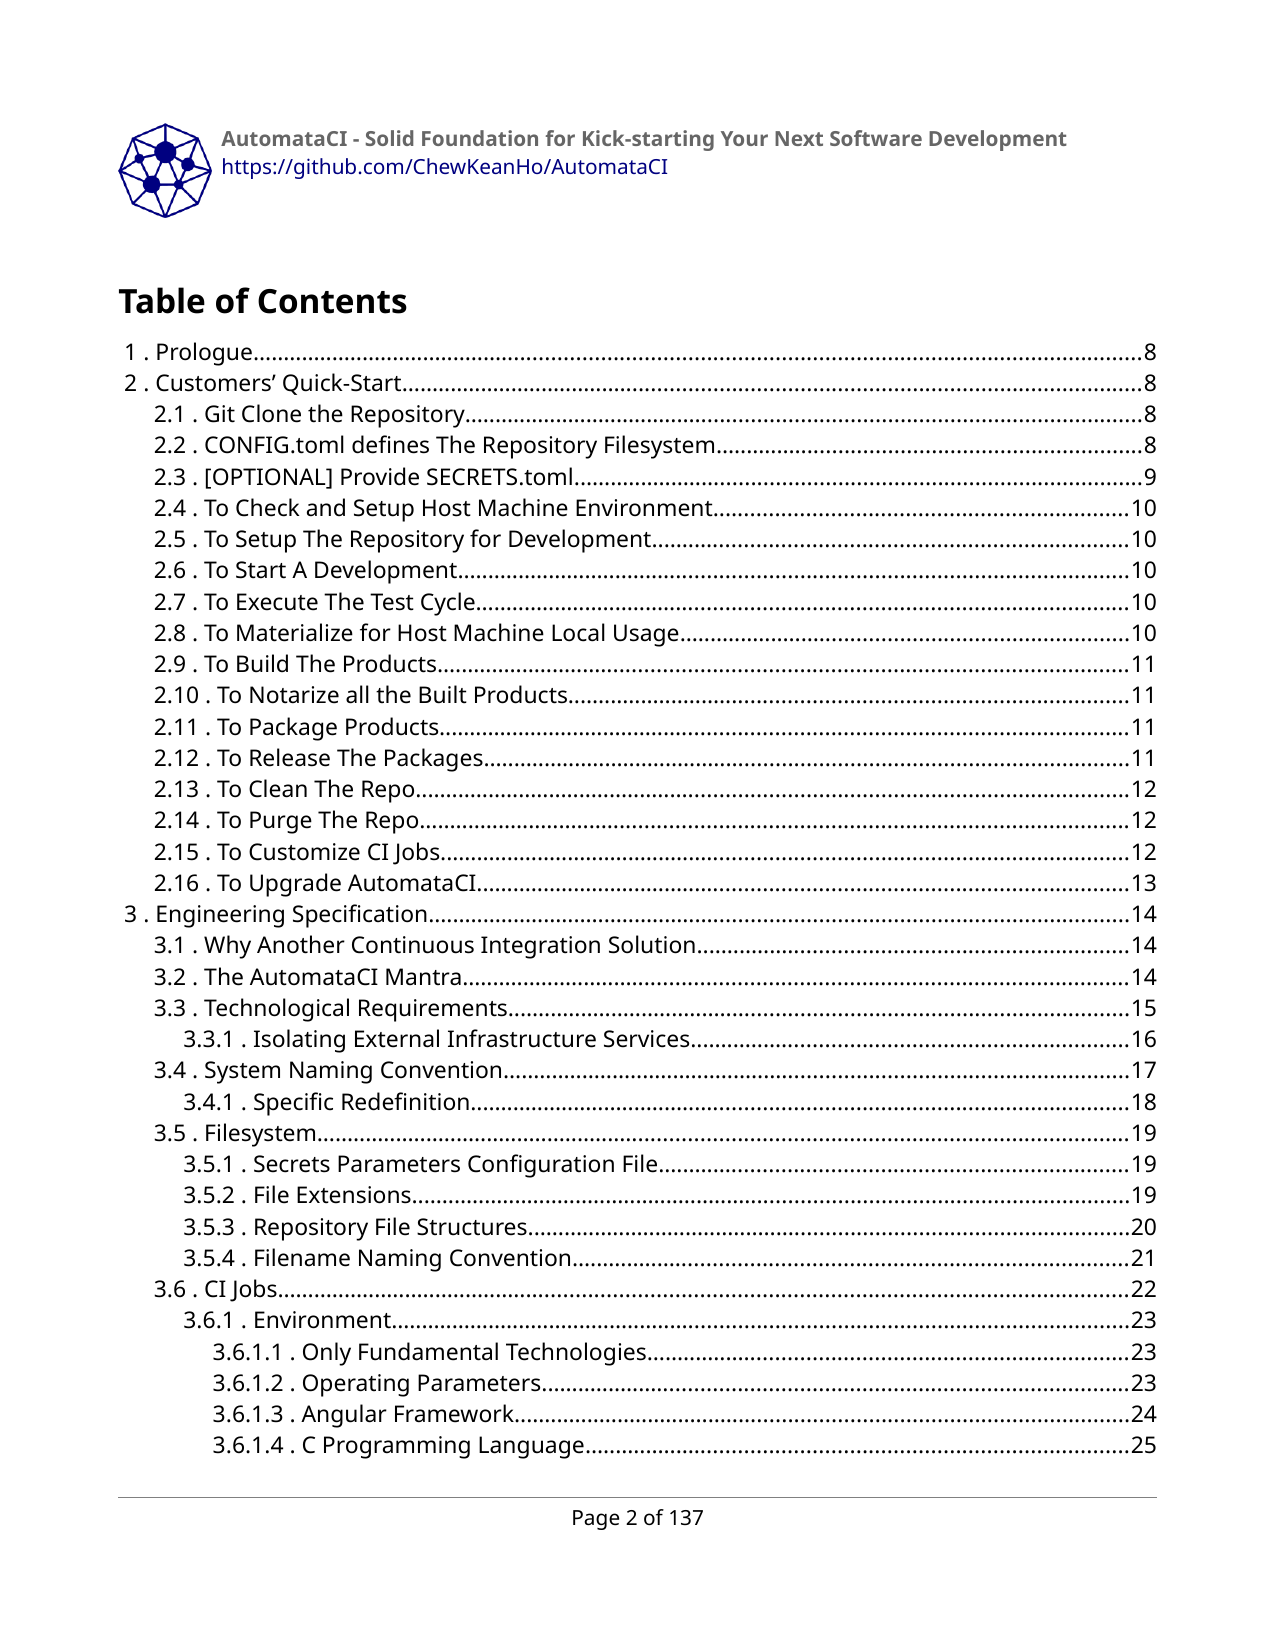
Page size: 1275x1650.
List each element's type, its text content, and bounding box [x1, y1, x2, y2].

text 2.10 . To Notarize all the Built Products 11 [148, 679, 1157, 711]
text 3.6.1 . Environment 23 [177, 1304, 1157, 1336]
text 3.1 . Why Another Continuous Integration Solution 14 [148, 929, 1157, 961]
text 3.6.1.1 . Only Fundamental Technologies 23 [207, 1336, 1157, 1367]
text 3.3.1 . Isolating External Infrastructure Services 16 [177, 1023, 1157, 1054]
text 2.4 . To Check and Setup Host Machine Environment 10 [148, 492, 1157, 523]
text 3.6.1.4 . C Programming Language 25 [207, 1429, 1157, 1461]
text 3.5.1 . Secrets Parameters Configuration File 19 [177, 1148, 1157, 1179]
text 2.1 . Git Clone the Repository 8 [148, 398, 1157, 429]
text 3.5.2 . File Extensions 19 [177, 1179, 1157, 1211]
text 3.6.1.3 . Angular Framework 24 [207, 1398, 1157, 1429]
text 2.3 . [OPTIONAL] Provide SECRETS.toml 9 [148, 461, 1157, 492]
text 3.6 . CI Jobs 22 [148, 1273, 1157, 1304]
text 2.14 . To Purge The Repo 12 [148, 804, 1157, 836]
text 1 . Prologue 8 [118, 336, 1157, 367]
text 2.6 . To Start A Development 10 [148, 554, 1157, 586]
subtitle Table of Contents [118, 278, 1157, 323]
text 2.8 . To Materialize for Host Machine Local Usage 10 [148, 617, 1157, 648]
text 3.5.3 . Repository File Structures 20 [177, 1211, 1157, 1242]
picture [118, 123, 212, 218]
text 2.9 . To Build The Products 11 [148, 648, 1157, 679]
text 3.6.1.2 . Operating Parameters 23 [207, 1367, 1157, 1398]
text 2.2 . CONFIG.toml defines The Repository Filesystem 8 [148, 429, 1157, 461]
text 3.3 . Technological Requirements 15 [148, 992, 1157, 1023]
text 2.16 . To Upgrade AutomataCI 13 [148, 867, 1157, 898]
text 3.5 . Filesystem 19 [148, 1117, 1157, 1148]
text 3.4.1 . Specific Redefinition 18 [177, 1086, 1157, 1117]
text 2.7 . To Execute The Test Cycle 10 [148, 586, 1157, 617]
text 2.12 . To Release The Packages 11 [148, 742, 1157, 773]
text 2.5 . To Setup The Repository for Development 10 [148, 523, 1157, 554]
text 3.5.4 . Filename Naming Convention 21 [177, 1242, 1157, 1273]
text 2 . Customers’ Quick-Start 8 [118, 367, 1157, 398]
text 3 . Engineering Specification 14 [118, 898, 1157, 929]
text 2.11 . To Package Products 11 [148, 711, 1157, 742]
text 2.13 . To Clean The Repo 12 [148, 773, 1157, 804]
text 3.4 . System Naming Convention 17 [148, 1054, 1157, 1086]
text 3.2 . The AutomataCI Mantra 14 [148, 961, 1157, 992]
text 2.15 . To Customize CI Jobs 12 [148, 836, 1157, 867]
